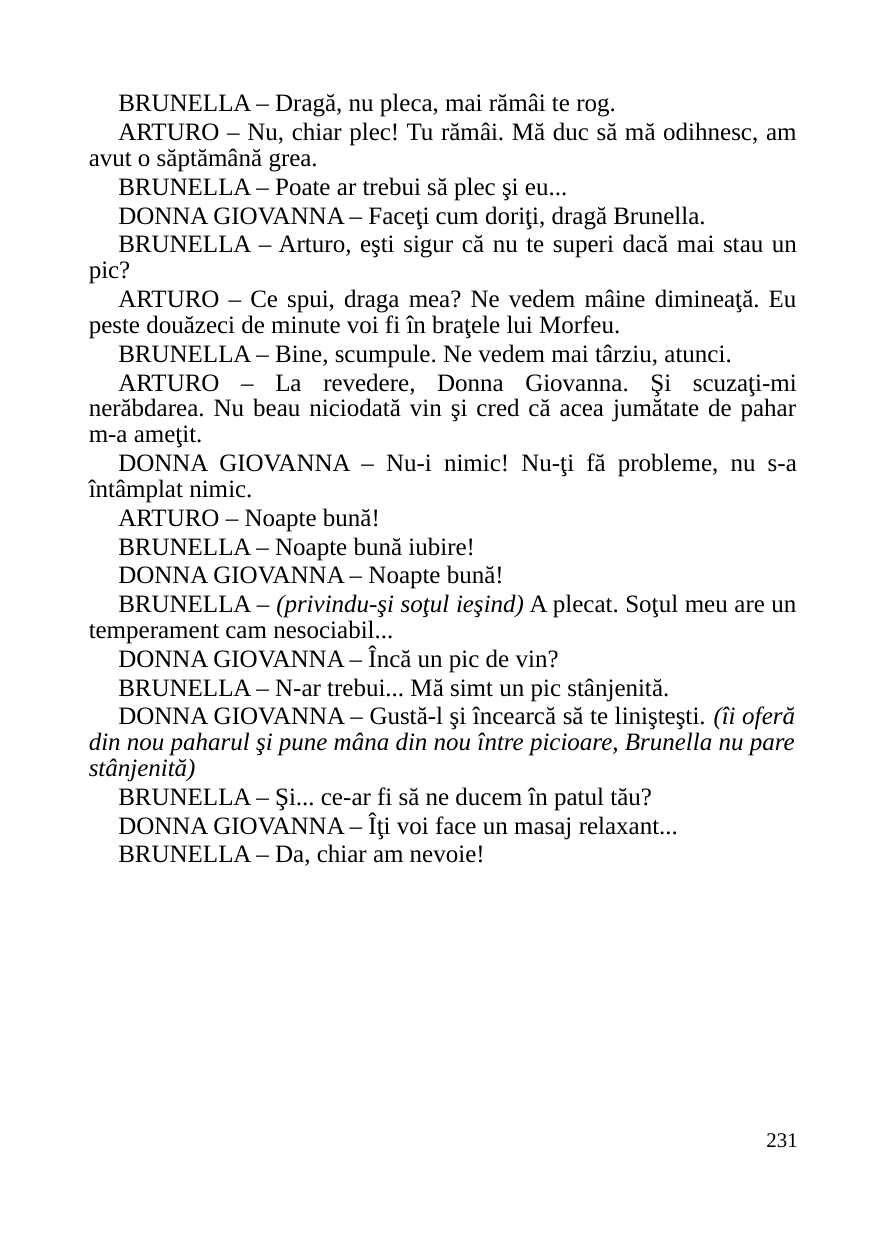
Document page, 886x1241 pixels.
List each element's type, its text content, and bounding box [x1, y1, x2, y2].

text DONNA GIOVANNA – Noapte bună! [88, 560, 797, 589]
text BRUNELLA – (privindu-şi soţul ieşind) A plecat. Soţul meu are un temperament cam nesociabil... [88, 589, 797, 644]
text ARTURO – Ce spui, draga mea? Ne vedem mâine dimineaţă. Eu peste douăzeci de minute voi fi în braţele lui Morfeu. [88, 284, 797, 339]
text BRUNELLA – Noapte bună iubire! [88, 532, 797, 560]
text BRUNELLA – Bine, scumpule. Ne vedem mai târziu, atunci. [88, 339, 797, 368]
text BRUNELLA – Arturo, eşti sigur că nu te superi dacă mai stau un pic? [88, 229, 797, 284]
text ARTURO – Noapte bună! [88, 503, 797, 532]
text BRUNELLA – Dragă, nu pleca, mai rămâi te rog. [88, 88, 797, 117]
text BRUNELLA – Şi... ce-ar fi să ne ducem în patul tău? [88, 782, 797, 811]
text ARTURO – La revedere, Donna Giovanna. Şi scuzaţi-mi nerăbdarea. Nu beau niciodată vin şi cred că acea jumătate de pahar m-a ameţit. [88, 368, 797, 448]
text DONNA GIOVANNA – Îţi voi face un masaj relaxant... [88, 811, 797, 839]
text DONNA GIOVANNA – Nu-i nimic! Nu-ţi fă probleme, nu s-a întâmplat nimic. [88, 448, 797, 503]
text DONNA GIOVANNA – Gustă-l şi încearcă să te linişteşti. (îi oferă din nou paharul şi pune mâna din nou între picioare, Brunella nu pare stânjenită) [88, 701, 797, 782]
text ARTURO – Nu, chiar plec! Tu rămâi. Mă duc să mă odihnesc, am avut o săptămână grea. [88, 117, 797, 172]
text DONNA GIOVANNA – Faceţi cum doriţi, dragă Brunella. [88, 201, 797, 229]
text DONNA GIOVANNA – Încă un pic de vin? [88, 644, 797, 673]
text BRUNELLA – Poate ar trebui să plec şi eu... [88, 172, 797, 201]
text BRUNELLA – N-ar trebui... Mă simt un pic stânjenită. [88, 673, 797, 701]
text BRUNELLA – Da, chiar am nevoie! [88, 839, 797, 868]
